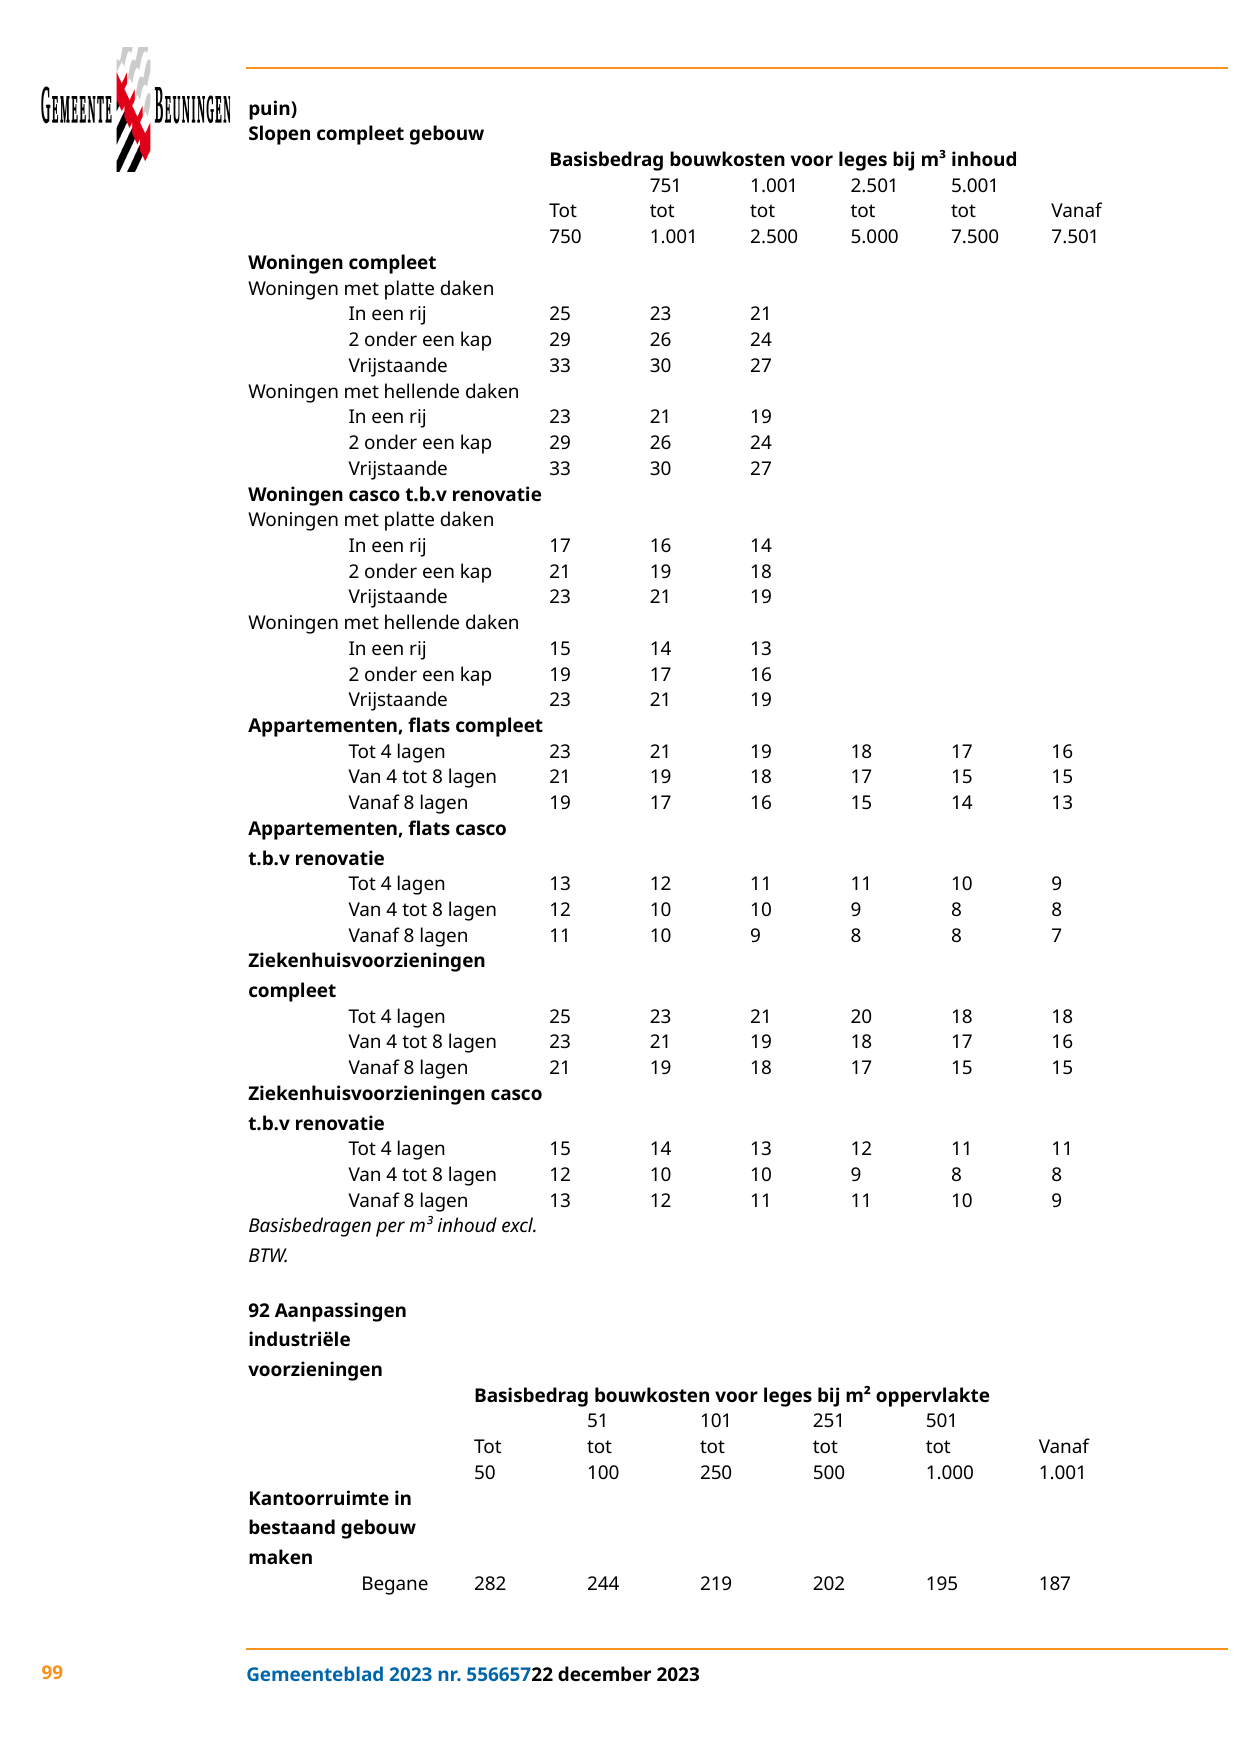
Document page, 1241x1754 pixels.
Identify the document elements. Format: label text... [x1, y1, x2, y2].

table_cell tot [750, 198, 850, 223]
table_cell 15 [850, 790, 951, 815]
table_cell Kantoorruimte in bestaand gebouw maken [248, 1485, 474, 1570]
table_cell 12 [549, 1161, 649, 1187]
table_header [1039, 1297, 1152, 1382]
table_cell In een rij [348, 301, 549, 326]
table_cell [951, 532, 1051, 558]
table_header [549, 95, 649, 121]
table_cell 18 [850, 738, 951, 764]
table_cell Vanaf 8 lagen [348, 922, 549, 948]
table_cell [248, 326, 348, 352]
table_cell 21 [549, 764, 649, 789]
table_cell 14 [951, 790, 1051, 815]
table_cell tot [850, 198, 951, 223]
table_cell [951, 815, 1051, 871]
table_cell 26 [650, 429, 750, 455]
table_cell tot [700, 1434, 813, 1459]
table_cell [650, 481, 750, 506]
table_cell 2 onder een kap [348, 326, 549, 352]
table_cell [248, 1055, 348, 1080]
table_cell [750, 1080, 850, 1136]
table_cell [650, 249, 750, 275]
table_cell [449, 224, 549, 249]
table_cell Appartementen, flats casco t.b.v renovatie [248, 815, 549, 871]
table_cell [361, 1459, 474, 1485]
table_cell [951, 1268, 1051, 1294]
table_cell [248, 635, 348, 661]
table_cell 5.001 [951, 172, 1051, 198]
table_cell 11 [750, 871, 850, 896]
table_cell [850, 249, 951, 275]
table_cell [1051, 404, 1152, 429]
table_cell 19 [750, 404, 850, 429]
picture [41, 47, 231, 172]
table_cell 10 [951, 1187, 1051, 1213]
table_cell [750, 948, 850, 1003]
table_cell 101 [700, 1408, 813, 1433]
table_cell [248, 224, 449, 249]
table_cell In een rij [348, 532, 549, 558]
table_cell Woningen met hellende daken [248, 609, 549, 635]
table_cell 21 [650, 1029, 750, 1054]
table_cell [248, 764, 348, 789]
table_cell [248, 352, 348, 378]
table_cell 751 [650, 172, 750, 198]
table_cell 13 [750, 1136, 850, 1161]
table_cell [1039, 1408, 1152, 1433]
table_cell 21 [549, 1055, 649, 1080]
table_cell [750, 712, 850, 738]
table_cell [951, 429, 1051, 455]
table_cell tot [587, 1434, 700, 1459]
table_cell [650, 275, 750, 301]
table_cell Basisbedrag bouwkosten voor leges bij m³ inhoud [549, 146, 1152, 172]
table_cell [951, 609, 1051, 635]
table_cell [951, 121, 1051, 146]
table_cell [750, 249, 850, 275]
table_cell 17 [951, 1029, 1051, 1054]
table_cell [850, 584, 951, 609]
table_cell [1051, 1213, 1152, 1268]
table_cell [248, 1136, 348, 1161]
table_cell 12 [650, 871, 750, 896]
table_cell [549, 275, 649, 301]
table_cell 202 [813, 1570, 926, 1596]
table_cell 20 [850, 1003, 951, 1029]
table_cell 18 [750, 558, 850, 584]
table_cell [850, 429, 951, 455]
table_cell Vrijstaande [348, 687, 549, 712]
table_cell 500 [813, 1459, 926, 1485]
table_cell [750, 275, 850, 301]
table_cell [248, 198, 449, 223]
table_cell 50 [474, 1459, 587, 1485]
table_cell [1051, 948, 1152, 1003]
table_cell 7.500 [951, 224, 1051, 249]
table_cell [1051, 481, 1152, 506]
table_cell Tot 4 lagen [348, 738, 549, 764]
table_cell [650, 1268, 750, 1294]
table_cell 21 [650, 404, 750, 429]
table_cell [1051, 275, 1152, 301]
table_cell [850, 815, 951, 871]
table_cell 12 [650, 1187, 750, 1213]
table_cell 15 [549, 635, 649, 661]
table_cell [850, 661, 951, 687]
table_header [813, 1297, 926, 1382]
table_cell 21 [650, 738, 750, 764]
table_cell 250 [700, 1459, 813, 1485]
table_cell 13 [750, 635, 850, 661]
table_cell 23 [549, 584, 649, 609]
table_cell Vanaf [1039, 1434, 1152, 1459]
table_cell Slopen compleet gebouw [248, 121, 549, 146]
table_cell 5.000 [850, 224, 951, 249]
table_cell 187 [1039, 1570, 1152, 1596]
table_cell [650, 506, 750, 532]
table_cell 8 [1051, 1161, 1152, 1187]
table_cell In een rij [348, 404, 549, 429]
table_cell Van 4 tot 8 lagen [348, 1029, 549, 1054]
table_cell [650, 378, 750, 403]
table_cell [248, 871, 348, 896]
table_cell [248, 532, 348, 558]
table_cell 16 [1051, 1029, 1152, 1054]
table_cell Woningen met hellende daken [248, 378, 549, 403]
table_cell 10 [951, 871, 1051, 896]
table_cell Vanaf 8 lagen [348, 790, 549, 815]
table_cell [1051, 455, 1152, 481]
table_cell 29 [549, 429, 649, 455]
table_cell [750, 121, 850, 146]
table_cell 2 onder een kap [348, 661, 549, 687]
table_cell [248, 1382, 361, 1408]
table_cell [549, 121, 649, 146]
table_header [850, 95, 951, 121]
table_cell 8 [1051, 896, 1152, 922]
table_cell tot [926, 1434, 1038, 1459]
table_cell 10 [750, 1161, 850, 1187]
table_cell 8 [850, 922, 951, 948]
table_cell 2.500 [750, 224, 850, 249]
table_cell [549, 1080, 649, 1136]
table_cell [549, 172, 649, 198]
table_cell 29 [549, 326, 649, 352]
table_cell [850, 506, 951, 532]
table_cell [248, 455, 348, 481]
table_cell [850, 712, 951, 738]
table_cell [813, 1485, 926, 1570]
table_header [587, 1297, 700, 1382]
table_cell 11 [549, 922, 649, 948]
table_cell 10 [650, 896, 750, 922]
table_cell 30 [650, 352, 750, 378]
table_cell [951, 635, 1051, 661]
table_cell 27 [750, 455, 850, 481]
table_cell Basisbedrag bouwkosten voor leges bij m² oppervlakte [474, 1382, 1152, 1408]
table_cell 251 [813, 1408, 926, 1433]
table_cell 195 [926, 1570, 1038, 1596]
table_cell [850, 1080, 951, 1136]
table_cell tot [650, 198, 750, 223]
table_cell [951, 481, 1051, 506]
table_cell [248, 1434, 361, 1459]
table_cell [850, 948, 951, 1003]
table_cell 21 [750, 301, 850, 326]
table_cell [1051, 301, 1152, 326]
table_cell Vanaf 8 lagen [348, 1187, 549, 1213]
table_cell [248, 404, 348, 429]
table_cell 9 [1051, 1187, 1152, 1213]
table_cell [248, 558, 348, 584]
table_cell 18 [1051, 1003, 1152, 1029]
table_cell tot [951, 198, 1051, 223]
table_cell 750 [549, 224, 649, 249]
table_cell [951, 1080, 1051, 1136]
table_cell 24 [750, 429, 850, 455]
table_cell [1051, 429, 1152, 455]
table_cell [951, 558, 1051, 584]
table_cell [549, 815, 649, 871]
table_cell Woningen compleet [248, 249, 549, 275]
table_cell [549, 481, 649, 506]
table_cell 30 [650, 455, 750, 481]
table_cell 26 [650, 326, 750, 352]
table_cell 17 [549, 532, 649, 558]
table_cell 8 [951, 1161, 1051, 1187]
table_cell Begane [361, 1570, 474, 1596]
table_cell 21 [650, 584, 750, 609]
table_cell [449, 198, 549, 223]
table_cell [750, 506, 850, 532]
table_cell [449, 146, 549, 172]
table_header puin) [248, 95, 549, 121]
table_cell [850, 121, 951, 146]
table_header [700, 1297, 813, 1382]
table_cell 16 [750, 790, 850, 815]
table_cell 10 [750, 896, 850, 922]
table_cell [549, 609, 649, 635]
table_cell 15 [1051, 764, 1152, 789]
table_cell 16 [650, 532, 750, 558]
table_cell [449, 1268, 549, 1294]
table_cell 13 [1051, 790, 1152, 815]
table_cell 12 [549, 896, 649, 922]
table_cell [850, 609, 951, 635]
table_cell [951, 1213, 1051, 1268]
table_cell 19 [650, 764, 750, 789]
table_cell 7 [1051, 922, 1152, 948]
table_cell 10 [650, 922, 750, 948]
table_cell Van 4 tot 8 lagen [348, 1161, 549, 1187]
table_cell 10 [650, 1161, 750, 1187]
table_cell 7.501 [1051, 224, 1152, 249]
table_cell [248, 922, 348, 948]
table_cell [951, 249, 1051, 275]
table_cell [650, 1080, 750, 1136]
table_cell [549, 1268, 649, 1294]
table_cell [951, 326, 1051, 352]
table_cell [549, 506, 649, 532]
table_cell [1051, 532, 1152, 558]
table_cell [1051, 1268, 1152, 1294]
table_cell Woningen met platte daken [248, 275, 549, 301]
table_cell 8 [951, 922, 1051, 948]
table_cell 12 [850, 1136, 951, 1161]
table_cell [750, 481, 850, 506]
table_cell 17 [951, 738, 1051, 764]
table_cell [700, 1485, 813, 1570]
table_cell [850, 687, 951, 712]
table_cell [750, 609, 850, 635]
table_cell [850, 378, 951, 403]
table_cell [850, 635, 951, 661]
table_cell [951, 275, 1051, 301]
table_header [750, 95, 850, 121]
table_cell 19 [650, 1055, 750, 1080]
table_cell [1051, 506, 1152, 532]
table_cell 23 [549, 738, 649, 764]
table_cell [361, 1382, 474, 1408]
table_cell 11 [750, 1187, 850, 1213]
table_cell [1039, 1485, 1152, 1570]
table_cell [549, 712, 649, 738]
table_cell [850, 404, 951, 429]
table_cell 2 onder een kap [348, 429, 549, 455]
table_cell 23 [549, 1029, 649, 1054]
table_cell Vanaf [1051, 198, 1152, 223]
table_cell 11 [850, 1187, 951, 1213]
table_cell [549, 249, 649, 275]
table_header [951, 95, 1051, 121]
table_cell 23 [650, 301, 750, 326]
table_header [474, 1297, 587, 1382]
table_cell [248, 896, 348, 922]
table_cell [1051, 249, 1152, 275]
table_cell 8 [951, 896, 1051, 922]
table_cell [248, 584, 348, 609]
table_cell [850, 532, 951, 558]
table_cell Woningen casco t.b.v renovatie [248, 481, 549, 506]
table_cell [248, 687, 348, 712]
table_header [650, 95, 750, 121]
table_cell 11 [951, 1136, 1051, 1161]
table_cell [750, 815, 850, 871]
table_cell [248, 429, 348, 455]
table_cell [650, 712, 750, 738]
table_cell [248, 661, 348, 687]
table_cell Ziekenhuisvoorzieningen casco t.b.v renovatie [248, 1080, 549, 1136]
table_cell [1051, 712, 1152, 738]
table_cell 9 [1051, 871, 1152, 896]
table_cell 244 [587, 1570, 700, 1596]
table_cell 219 [700, 1570, 813, 1596]
table_cell Ziekenhuisvoorzieningen compleet [248, 948, 549, 1003]
table_cell [951, 506, 1051, 532]
table_cell [248, 1161, 348, 1187]
table_cell 19 [750, 738, 850, 764]
table_cell 2.501 [850, 172, 951, 198]
table_cell 13 [549, 1187, 649, 1213]
table_cell 18 [750, 764, 850, 789]
table_cell Vrijstaande [348, 584, 549, 609]
table_cell [750, 1268, 850, 1294]
table_cell [850, 275, 951, 301]
table_cell [549, 378, 649, 403]
table_cell [850, 301, 951, 326]
table_cell [1051, 635, 1152, 661]
table_cell [951, 661, 1051, 687]
table_cell [1051, 1080, 1152, 1136]
table_cell [650, 1213, 750, 1268]
table_cell [1051, 584, 1152, 609]
table_cell [248, 1459, 361, 1485]
table_cell 19 [549, 661, 649, 687]
table_header [926, 1297, 1038, 1382]
table_cell 16 [750, 661, 850, 687]
table_header 92 Aanpassingen industriële voorzieningen [248, 1297, 474, 1382]
table_cell [951, 352, 1051, 378]
table_cell 501 [926, 1408, 1038, 1433]
table_cell Tot 4 lagen [348, 1136, 549, 1161]
table_cell [850, 1213, 951, 1268]
table_cell 51 [587, 1408, 700, 1433]
table_cell [248, 1268, 348, 1294]
table_cell [248, 172, 449, 198]
table_cell [248, 301, 348, 326]
table_cell 1.001 [750, 172, 850, 198]
table_cell [951, 404, 1051, 429]
table_cell 15 [951, 1055, 1051, 1080]
table_cell 23 [650, 1003, 750, 1029]
table_cell 9 [850, 896, 951, 922]
table_cell 15 [1051, 1055, 1152, 1080]
table_cell [1051, 687, 1152, 712]
table_cell [850, 455, 951, 481]
table_cell Tot 4 lagen [348, 871, 549, 896]
table_cell 17 [650, 661, 750, 687]
table_cell [361, 1434, 474, 1459]
table_cell 13 [549, 871, 649, 896]
table_cell Basisbedragen per m³ inhoud excl. BTW. [248, 1213, 549, 1268]
table_cell 25 [549, 1003, 649, 1029]
table_cell [1051, 558, 1152, 584]
table_cell 11 [1051, 1136, 1152, 1161]
table_cell [951, 301, 1051, 326]
table_cell 27 [750, 352, 850, 378]
table_cell 15 [549, 1136, 649, 1161]
table_cell [850, 352, 951, 378]
table_cell [1051, 378, 1152, 403]
table_cell 1.001 [1039, 1459, 1152, 1485]
table_cell 21 [650, 687, 750, 712]
table_cell [449, 172, 549, 198]
table_cell 24 [750, 326, 850, 352]
table_cell [850, 326, 951, 352]
table_cell [248, 1408, 361, 1433]
table_cell 17 [850, 1055, 951, 1080]
table_cell 14 [750, 532, 850, 558]
table_cell 19 [750, 687, 850, 712]
table_cell 100 [587, 1459, 700, 1485]
table_cell 25 [549, 301, 649, 326]
table_cell [951, 948, 1051, 1003]
table_cell 19 [650, 558, 750, 584]
table_cell 11 [850, 871, 951, 896]
table_cell [248, 790, 348, 815]
table_cell [850, 1268, 951, 1294]
table_cell [1051, 172, 1152, 198]
table_cell [1051, 815, 1152, 871]
table_cell tot [813, 1434, 926, 1459]
table_cell [248, 1187, 348, 1213]
table_cell [1051, 661, 1152, 687]
table_cell [474, 1485, 587, 1570]
table_cell [750, 378, 850, 403]
table_cell [650, 815, 750, 871]
table_cell [361, 1408, 474, 1433]
table_cell 18 [750, 1055, 850, 1080]
table_cell Van 4 tot 8 lagen [348, 764, 549, 789]
table_cell [248, 1570, 361, 1596]
table_cell [951, 455, 1051, 481]
table_cell [951, 687, 1051, 712]
table_cell [650, 948, 750, 1003]
table_cell 17 [850, 764, 951, 789]
table_cell 21 [549, 558, 649, 584]
table_cell [1051, 121, 1152, 146]
table_cell [549, 1213, 649, 1268]
table_cell [348, 1268, 449, 1294]
table_cell 2 onder een kap [348, 558, 549, 584]
table_cell 1.001 [650, 224, 750, 249]
table_cell 33 [549, 455, 649, 481]
table_cell [750, 1213, 850, 1268]
table_cell [951, 378, 1051, 403]
table_cell Vrijstaande [348, 455, 549, 481]
table_cell In een rij [348, 635, 549, 661]
table_cell 18 [951, 1003, 1051, 1029]
table_cell Tot 4 lagen [348, 1003, 549, 1029]
table_cell [1051, 609, 1152, 635]
table_cell [248, 738, 348, 764]
table_cell [549, 948, 649, 1003]
table_cell Vrijstaande [348, 352, 549, 378]
table_cell 33 [549, 352, 649, 378]
table_cell 282 [474, 1570, 587, 1596]
table_cell 19 [750, 1029, 850, 1054]
table_cell [1051, 352, 1152, 378]
table_cell [650, 609, 750, 635]
table_cell 14 [650, 635, 750, 661]
table_header [1051, 95, 1152, 121]
table_cell [1051, 326, 1152, 352]
table_cell 23 [549, 687, 649, 712]
table_cell 19 [549, 790, 649, 815]
table_cell Appartementen, flats compleet [248, 712, 549, 738]
table_cell 16 [1051, 738, 1152, 764]
table_cell 9 [750, 922, 850, 948]
table_cell [850, 558, 951, 584]
table_cell [926, 1485, 1038, 1570]
table_cell [474, 1408, 587, 1433]
table_cell [650, 121, 750, 146]
table_cell Vanaf 8 lagen [348, 1055, 549, 1080]
table_cell 14 [650, 1136, 750, 1161]
table_cell [248, 146, 449, 172]
table_cell 9 [850, 1161, 951, 1187]
table_cell 1.000 [926, 1459, 1038, 1485]
table_cell [248, 1003, 348, 1029]
table_cell 15 [951, 764, 1051, 789]
table_cell 23 [549, 404, 649, 429]
table_cell [850, 481, 951, 506]
table_cell Woningen met platte daken [248, 506, 549, 532]
table_cell Van 4 tot 8 lagen [348, 896, 549, 922]
table_cell [951, 712, 1051, 738]
table_cell [587, 1485, 700, 1570]
table_cell [248, 1029, 348, 1054]
table_cell Tot [549, 198, 649, 223]
table_cell Tot [474, 1434, 587, 1459]
table_cell 19 [750, 584, 850, 609]
table_cell 17 [650, 790, 750, 815]
table_cell 21 [750, 1003, 850, 1029]
table_cell 18 [850, 1029, 951, 1054]
table_cell [951, 584, 1051, 609]
